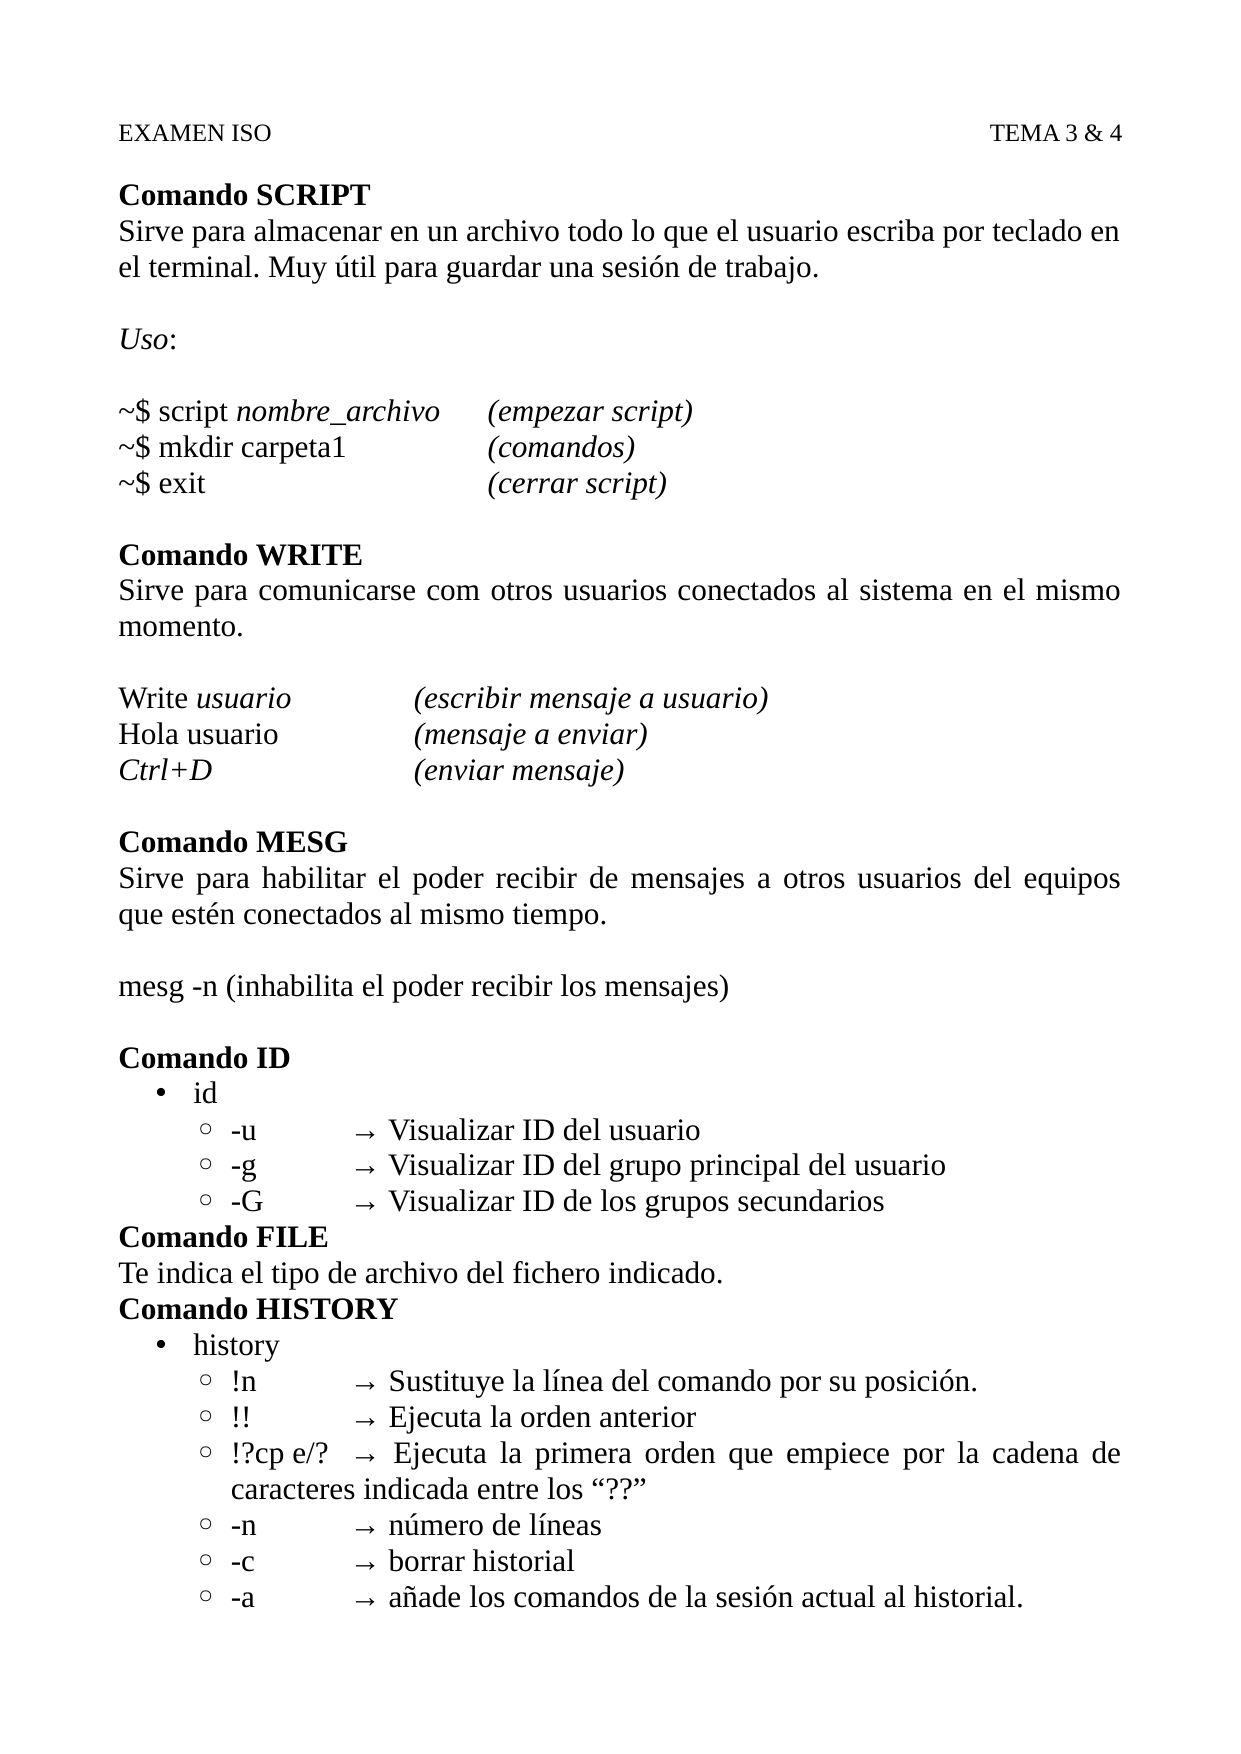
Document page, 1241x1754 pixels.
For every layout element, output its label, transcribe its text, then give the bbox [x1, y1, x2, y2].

list -a → añade los comandos de la sesión actual al historial. [193, 1578, 1122, 1614]
list !n → Sustituye la línea del comando por su posición. [193, 1362, 1122, 1398]
list !?cp e/? → Ejecuta la primera orden que empiece por la cadena de caracteres indicada entre los “??” [193, 1434, 1122, 1506]
list !! → Ejecuta la orden anterior [193, 1398, 1122, 1434]
text Comando HISTORY [118, 1290, 1122, 1326]
text Ctrl+D (enviar mensaje) [118, 751, 1122, 787]
list -u → Visualizar ID del usuario [193, 1111, 1122, 1147]
text Hola usuario (mensaje a enviar) [118, 715, 1122, 751]
list -c → borrar historial [193, 1542, 1122, 1578]
text Uso: [118, 320, 1122, 356]
text ~$ mkdir carpeta1 (comandos) [118, 428, 1122, 464]
text Comando FILE [118, 1218, 1122, 1254]
text Write usuario (escribir mensaje a usuario) [118, 679, 1122, 715]
list id [156, 1075, 1122, 1111]
text Comando ID [118, 1039, 1122, 1075]
text Sirve para habilitar el poder recibir de mensajes a otros usuarios del equipos que estén conectados al mismo tiempo. [118, 859, 1122, 931]
list -n → número de líneas [193, 1506, 1122, 1542]
text Comando MESG [118, 823, 1122, 859]
text Te indica el tipo de archivo del fichero indicado. [118, 1254, 1122, 1290]
text mesg -n (inhabilita el poder recibir los mensajes) [118, 967, 1122, 1003]
text ~$ exit (cerrar script) [118, 464, 1122, 500]
text Comando SCRIPT [118, 176, 1122, 212]
text Comando WRITE [118, 536, 1122, 572]
list history [156, 1326, 1122, 1362]
list -g → Visualizar ID del grupo principal del usuario [193, 1147, 1122, 1183]
text Sirve para comunicarse com otros usuarios conectados al sistema en el mismo momento. [118, 572, 1122, 643]
text ~$ script nombre_archivo (empezar script) [118, 392, 1122, 428]
text Sirve para almacenar en un archivo todo lo que el usuario escriba por teclado en el terminal. Muy útil para guardar una sesión de trabajo. [118, 212, 1122, 284]
list -G → Visualizar ID de los grupos secundarios [193, 1183, 1122, 1218]
